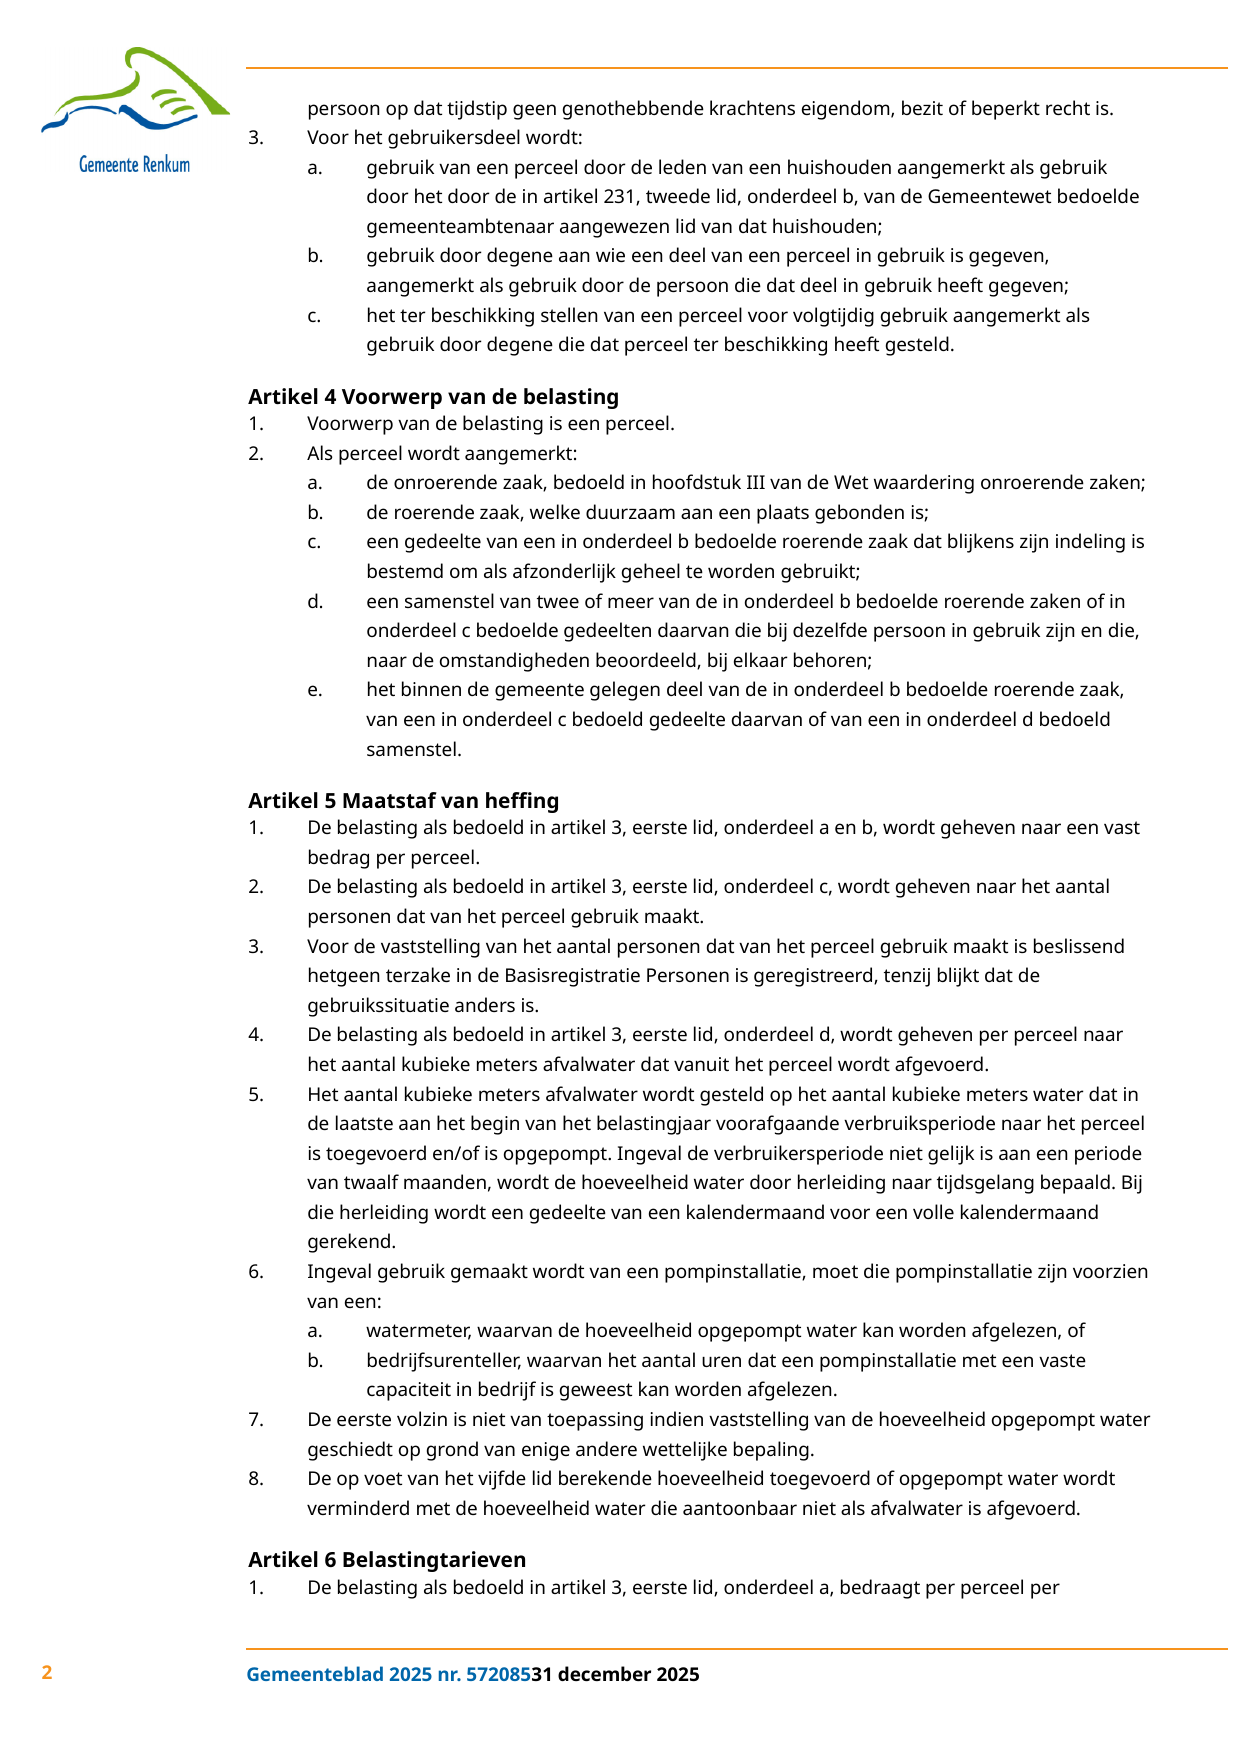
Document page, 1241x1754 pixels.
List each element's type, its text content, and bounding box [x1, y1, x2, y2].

list bedrijfsurenteller, waarvan het aantal uren dat een pompinstallatie met een vaste capaciteit in bedrijf is geweest kan worden afgelezen. [307, 1347, 1152, 1402]
list een samenstel van twee of meer van de in onderdeel b bedoelde roerende zaken of in onderdeel c bedoelde gedeelten daarvan die bij dezelfde persoon in gebruik zijn en die, naar de omstandigheden beoordeeld, bij elkaar behoren; [307, 588, 1152, 673]
picture [41, 47, 231, 172]
list Voorwerp van de belasting is een perceel. [248, 410, 1152, 436]
list het binnen de gemeente gelegen deel van de in onderdeel b bedoelde roerende zaak, van een in onderdeel c bedoeld gedeelte daarvan of van een in onderdeel d bedoeld samenstel. [307, 677, 1152, 761]
list gebruik van een perceel door de leden van een huishouden aangemerkt als gebruik door het door de in artikel 231, tweede lid, onderdeel b, van de Gemeentewet bedoelde gemeenteambtenaar aangewezen lid van dat huishouden; [307, 154, 1152, 239]
list De eerste volzin is niet van toepassing indien vaststelling van de hoeveelheid opgepompt water geschiedt op grond van enige andere wettelijke bepaling. [248, 1406, 1152, 1462]
text Artikel 4 Voorwerp van de belasting [248, 382, 1152, 410]
list Voor het gebruikersdeel wordt: [248, 124, 1152, 150]
list de roerende zaak, welke duurzaam aan een plaats gebonden is; [307, 499, 1152, 525]
list een gedeelte van een in onderdeel b bedoelde roerende zaak dat blijkens zijn indeling is bestemd om als afzonderlijk geheel te worden gebruikt; [307, 529, 1152, 584]
list Als perceel wordt aangemerkt: [248, 440, 1152, 466]
list het ter beschikking stellen van een perceel voor volgtijdig gebruik aangemerkt als gebruik door degene die dat perceel ter beschikking heeft gesteld. [307, 302, 1152, 357]
text Artikel 5 Maatstaf van heffing [248, 786, 1152, 814]
list gebruik door degene aan wie een deel van een perceel in gebruik is gegeven, aangemerkt als gebruik door de persoon die dat deel in gebruik heeft gegeven; [307, 243, 1152, 298]
list de onroerende zaak, bedoeld in hoofdstuk III van de Wet waardering onroerende zaken; [307, 469, 1152, 495]
text Artikel 6 Belastingtarieven [248, 1545, 1152, 1574]
list De op voet van het vijfde lid berekende hoeveelheid toegevoerd of opgepompt water wordt verminderd met de hoeveelheid water die aantoonbaar niet als afvalwater is afgevoerd. [248, 1465, 1152, 1521]
list De belasting als bedoeld in artikel 3, eerste lid, onderdeel a en b, wordt geheven naar een vast bedrag per perceel. [248, 814, 1152, 870]
list De belasting als bedoeld in artikel 3, eerste lid, onderdeel d, wordt geheven per perceel naar het aantal kubieke meters afvalwater dat vanuit het perceel wordt afgevoerd. [248, 1022, 1152, 1077]
list Ingeval gebruik gemaakt wordt van een pompinstallatie, moet die pompinstallatie zijn voorzien van een: [248, 1258, 1152, 1314]
list persoon op dat tijdstip geen genothebbende krachtens eigendom, bezit of beperkt recht is. [248, 95, 1152, 121]
list Voor de vaststelling van het aantal personen dat van het perceel gebruik maakt is beslissend hetgeen terzake in de Basisregistratie Personen is geregistreerd, tenzij blijkt dat de gebruikssituatie anders is. [248, 933, 1152, 1018]
list De belasting als bedoeld in artikel 3, eerste lid, onderdeel a, bedraagt per perceel per [248, 1574, 1152, 1599]
list watermeter, waarvan de hoeveelheid opgepompt water kan worden afgelezen, of [307, 1317, 1152, 1343]
list De belasting als bedoeld in artikel 3, eerste lid, onderdeel c, wordt geheven naar het aantal personen dat van het perceel gebruik maakt. [248, 874, 1152, 929]
list Het aantal kubieke meters afvalwater wordt gesteld op het aantal kubieke meters water dat in de laatste aan het begin van het belastingjaar voorafgaande verbruiksperiode naar het perceel is toegevoerd en/of is opgepompt. Ingeval de verbruikersperiode niet gelijk is aan een periode van twaalf maanden, wordt de hoeveelheid water door herleiding naar tijdsgelang bepaald. Bij die herleiding wordt een gedeelte van een kalendermaand voor een volle kalendermaand gerekend. [248, 1081, 1152, 1254]
